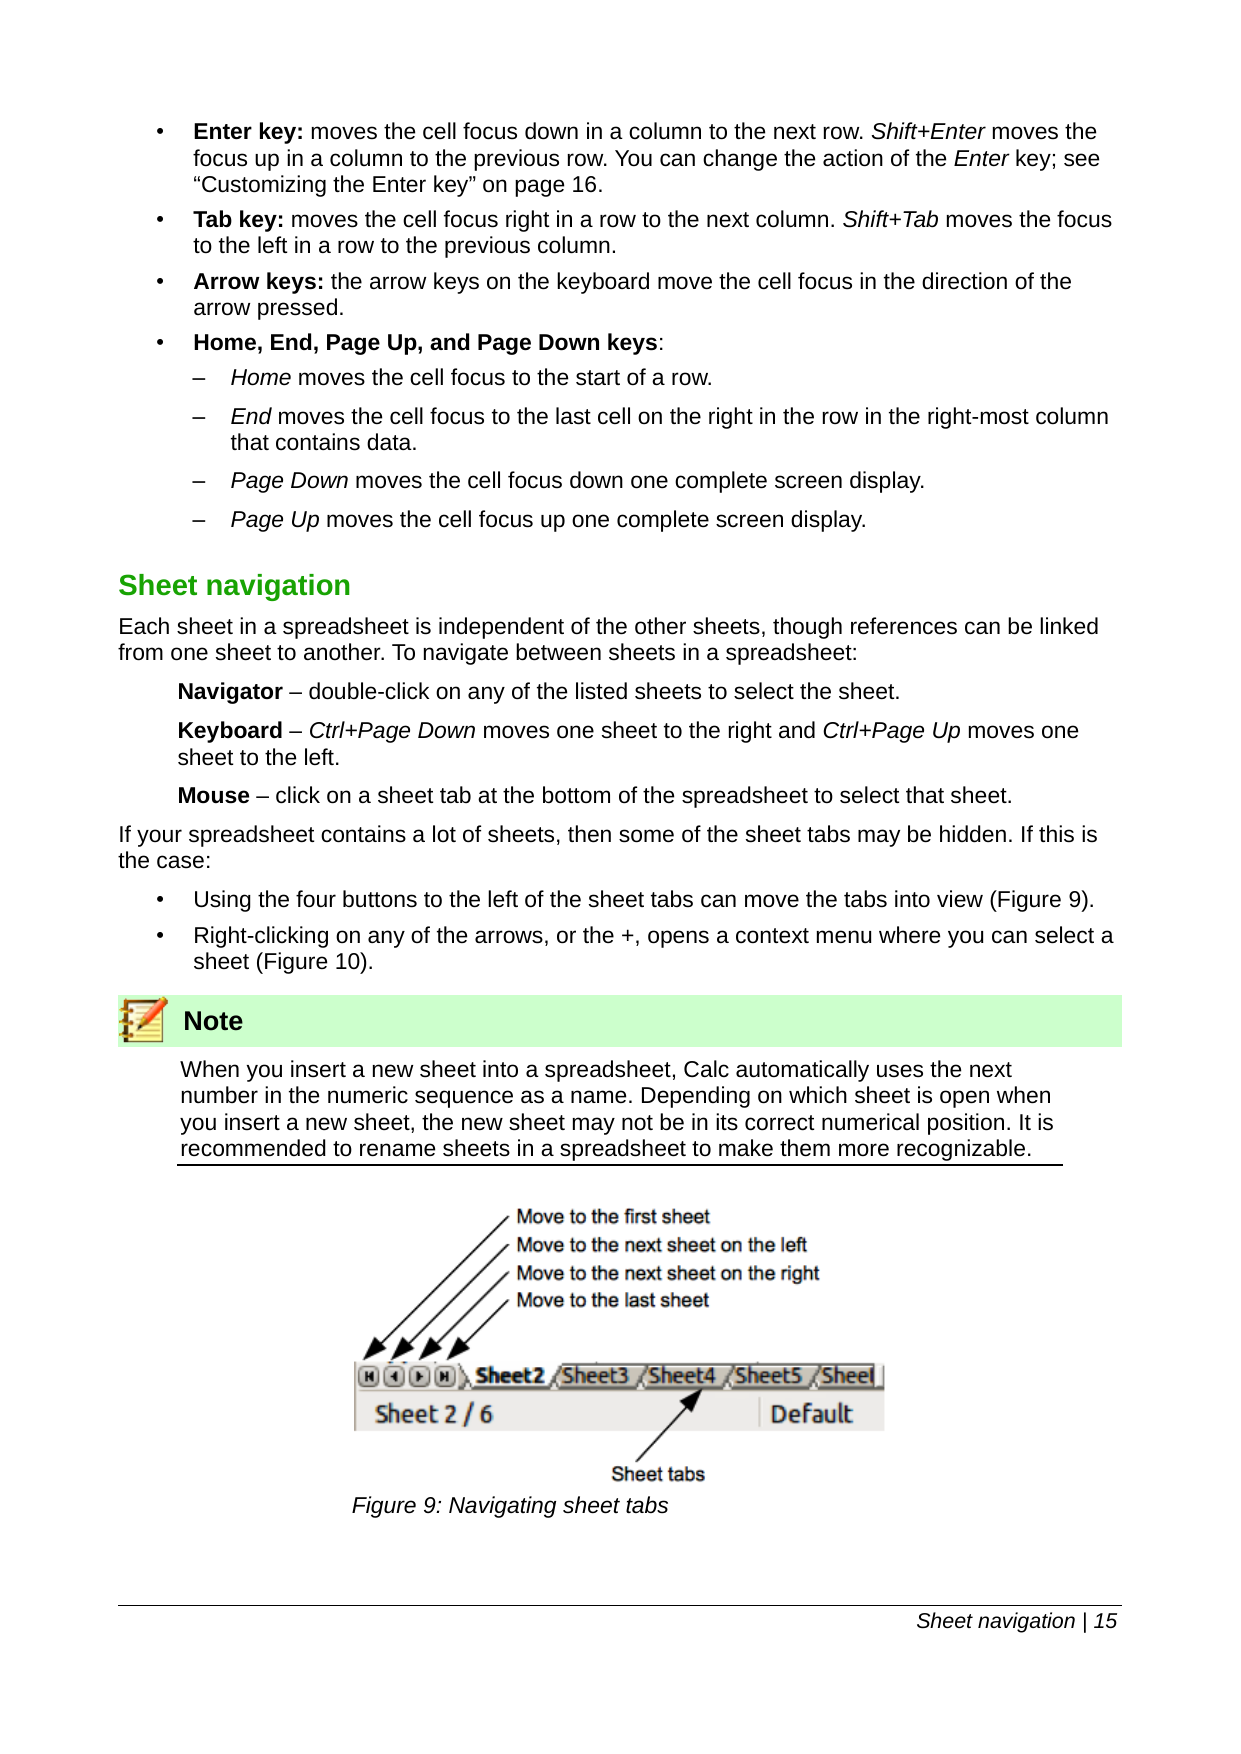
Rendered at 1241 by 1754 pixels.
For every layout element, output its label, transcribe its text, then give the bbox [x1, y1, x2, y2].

list Tab key: moves the cell focus right in a row to the next column. Shift+Tab moves the focus to the left in a row to the previous column. [156, 206, 1122, 259]
subtitle Note [118, 995, 1122, 1047]
text Figure 9: Navigating sheet tabs [352, 1492, 889, 1518]
list Page Up moves the cell focus up one complete screen display. [192, 506, 1122, 532]
list End moves the cell focus to the last cell on the right in the row in the right-most column that contains data. [192, 403, 1122, 455]
text Navigator – double-click on any of the listed sheets to select the sheet. [177, 678, 1122, 704]
text Mouse – click on a sheet tab at the bottom of the spreadsheet to select that sheet. [177, 782, 1122, 809]
list Home, End, Page Up, and Page Down keys: [156, 329, 1122, 356]
list Arrow keys: the arrow keys on the keyboard move the cell focus in the direction of the arrow pressed. [156, 268, 1122, 320]
subtitle Sheet navigation [118, 568, 1122, 601]
text Keyboard – Ctrl+Page Down moves one sheet to the right and Ctrl+Page Up moves one sheet to the left. [177, 717, 1122, 770]
list Right-clicking on any of the arrows, or the +, opens a context menu where you can select a sheet (Figure 10). [156, 922, 1122, 974]
picture [119, 995, 170, 1046]
picture [354, 1199, 886, 1492]
list Page Down moves the cell focus down one complete screen display. [192, 467, 1122, 494]
list Enter key: moves the cell focus down in a column to the next row. Shift+Enter moves the focus up in a column to the previous row. You can change the action of the Enter key; see “Customizing the Enter key” on page 16. [156, 118, 1122, 197]
text When you insert a new sheet into a spreadsheet, Calc automatically uses the next number in the numeric sequence as a name. Depending on which sheet is open when you insert a new sheet, the new sheet may not be in its correct numerical position. It is recommended to rename sheets in a spreadsheet to make them more recognizable. [177, 1053, 1063, 1164]
list Home moves the cell focus to the start of a row. [192, 364, 1122, 391]
list Using the four buttons to the left of the sheet tabs can move the tabs into view (Figure 9). [156, 886, 1122, 913]
list If your spreadsheet contains a lot of sheets, then some of the sheet tabs may be hidden. If this is the case: [118, 821, 1122, 874]
text Each sheet in a spreadsheet is independent of the other sheets, though references can be linked from one sheet to another. To navigate between sheets in a spreadsheet: [118, 613, 1122, 666]
